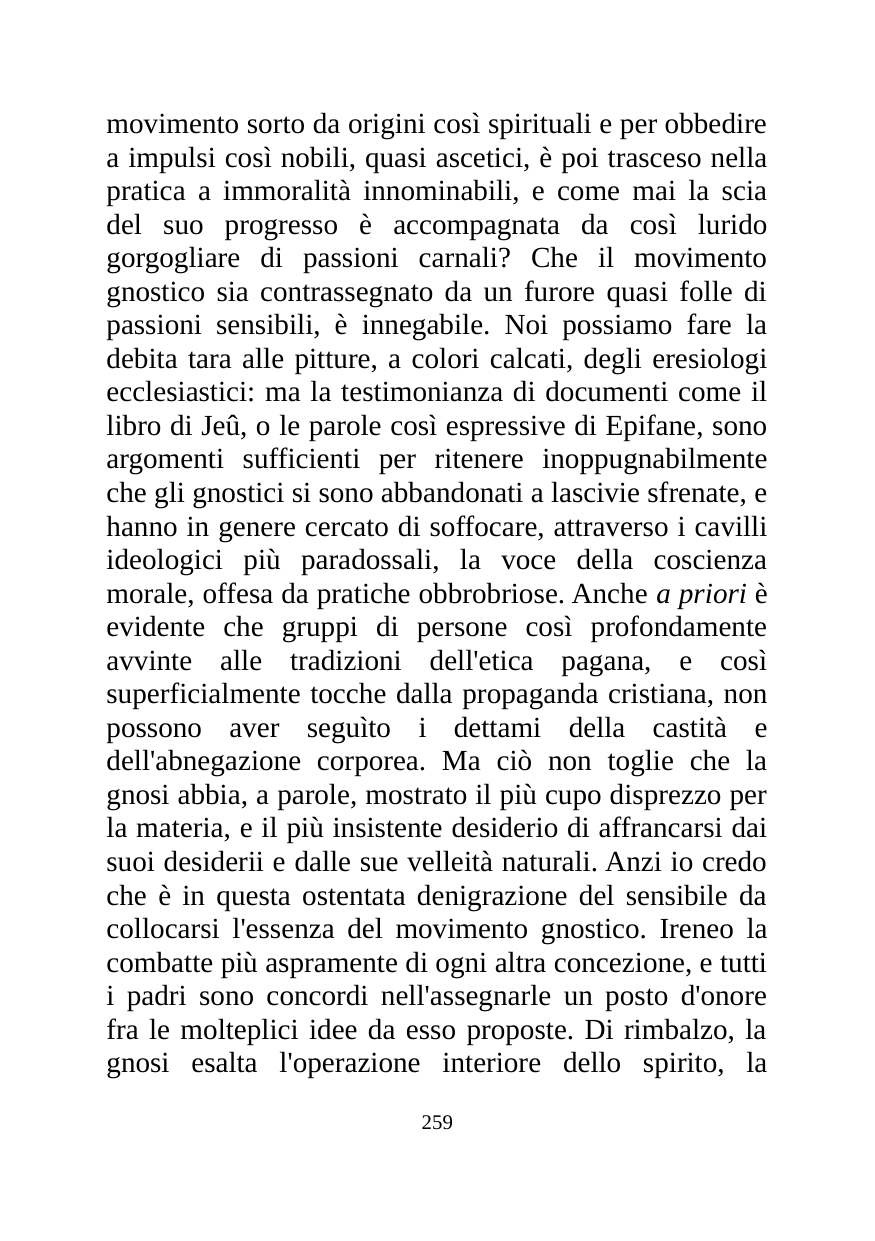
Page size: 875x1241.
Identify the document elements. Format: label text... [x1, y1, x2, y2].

text movimento sorto da origini così spirituali e per obbedire a impulsi così nobili, quasi ascetici, è poi trasceso nella pratica a immoralità innominabili, e come mai la scia del suo progresso è accompagnata da così lurido gorgogliare di passioni carnali? Che il movimento gnostico sia contrassegnato da un furore quasi folle di passioni sensibili, è innegabile. Noi possiamo fare la debita tara alle pitture, a colori calcati, degli eresiologi ecclesiastici: ma la testimonianza di documenti come il libro di Jeû, o le parole così espressive di Epifane, sono argomenti sufficienti per ritenere inoppugnabilmente che gli gnostici si sono abbandonati a lascivie sfrenate, e hanno in genere cercato di soffocare, attraverso i cavilli ideologici più paradossali, la voce della coscienza morale, offesa da pratiche obbrobriose. Anche a priori è evidente che gruppi di persone così profondamente avvinte alle tradizioni dell'etica pagana, e così superficialmente tocche dalla propaganda cristiana, non possono aver seguìto i dettami della castità e dell'abnegazione corporea. Ma ciò non toglie che la gnosi abbia, a parole, mostrato il più cupo disprezzo per la materia, e il più insistente desiderio di affrancarsi dai suoi desiderii e dalle sue velleità naturali. Anzi io credo che è in questa ostentata denigrazione del sensibile da collocarsi l'essenza del movimento gnostico. Ireneo la combatte più aspramente di ogni altra concezione, e tutti i padri sono concordi nell'assegnarle un posto d'onore fra le molteplici idee da esso proposte. Di rimbalzo, la gnosi esalta l'operazione interiore dello spirito, la [106, 106, 768, 1079]
